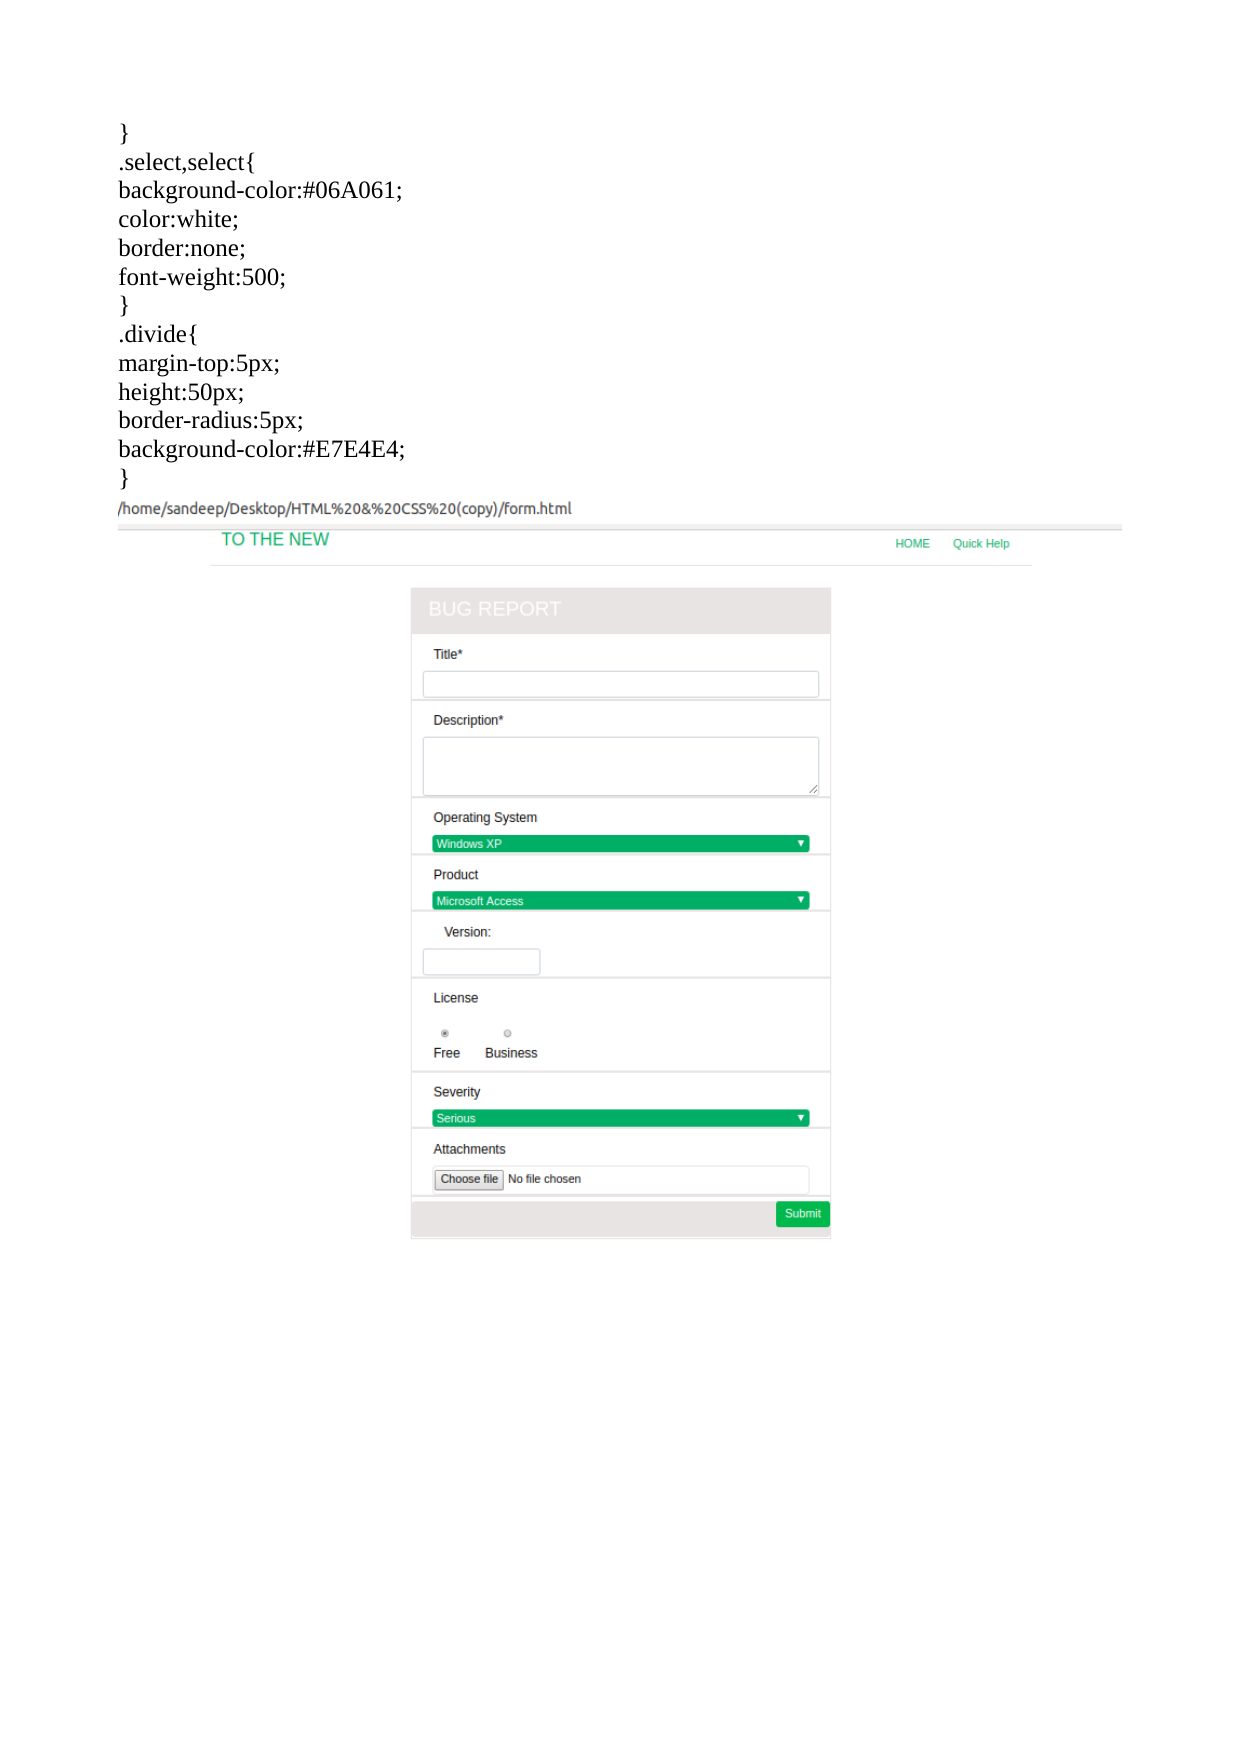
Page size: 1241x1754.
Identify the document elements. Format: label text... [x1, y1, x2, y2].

text background-color:#E7E4E4; [118, 434, 1122, 463]
text .divide{ [118, 319, 1122, 348]
picture [118, 499, 1123, 1251]
text color:white; [118, 204, 1122, 233]
text margin-top:5px; [118, 348, 1122, 377]
text .select,select{ [118, 147, 1122, 176]
text border-radius:5px; [118, 406, 1122, 434]
text font-weight:500; [118, 262, 1122, 291]
text height:50px; [118, 377, 1122, 406]
text border:none; [118, 233, 1122, 262]
text } [118, 463, 1122, 492]
text } [118, 291, 1122, 319]
text } [118, 118, 1122, 147]
text background-color:#06A061; [118, 176, 1122, 204]
